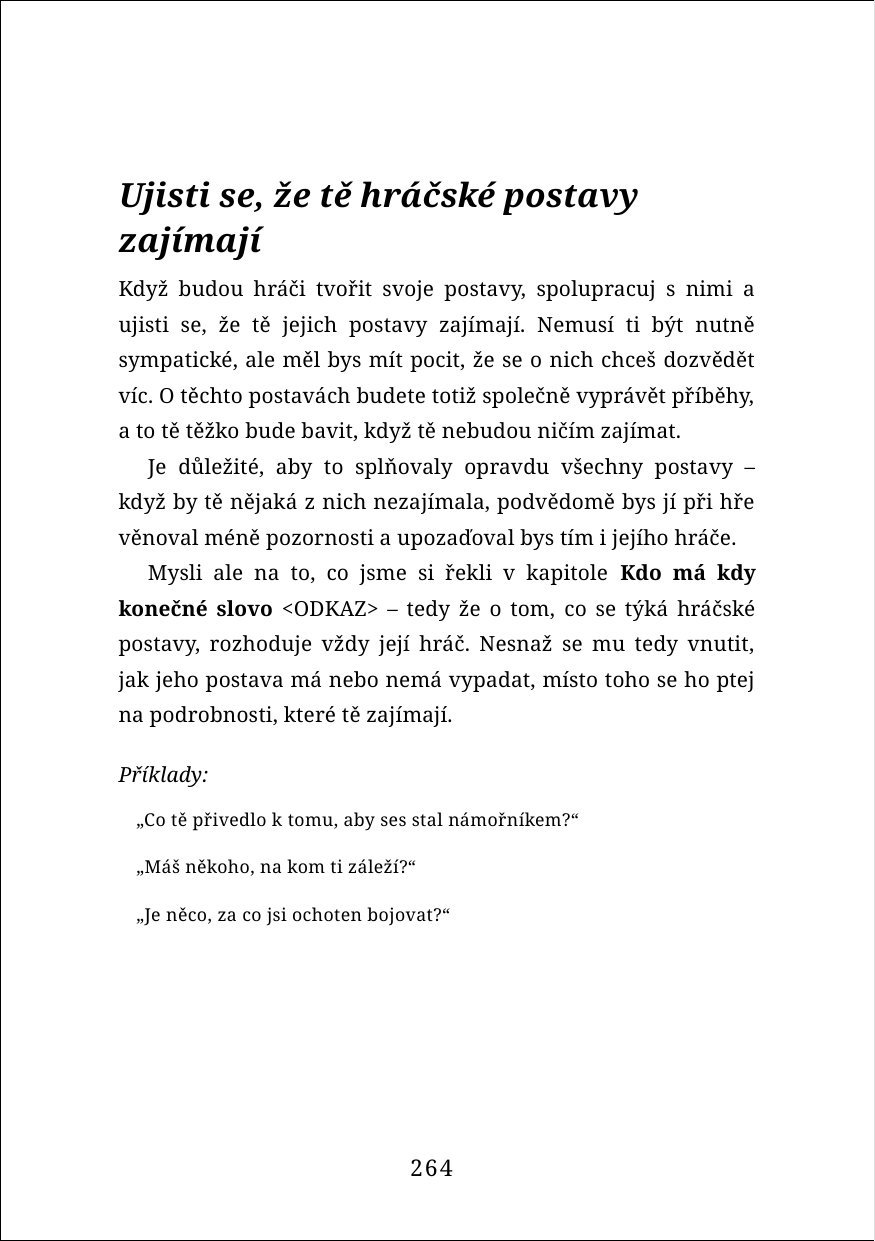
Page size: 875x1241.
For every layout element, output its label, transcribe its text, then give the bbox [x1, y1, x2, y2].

text „Je něco, za co jsi ochoten bojovat?“ [136, 903, 756, 927]
text Když budou hráči tvořit svoje postavy, spolupracuj s nimi a ujisti se, že tě jejich postavy zajímají. Nemusí ti být nutně sympatické, ale měl bys mít pocit, že se o nich chceš dozvědět víc. O těchto postavách budete totiž společně vyprávět příběhy, a to tě těžko bude bavit, když tě nebudou ničím zajímat. Je důležité, aby to splňovaly opravdu všechny postavy – když by tě nějaká z nich nezajímala, podvědomě bys jí při hře věnoval méně pozornosti a upozaďoval bys tím i jejího hráče. Mysli ale na to, co jsme si řekli v kapitole Kdo má kdy konečné slovo <ODKAZ> – tedy že o tom, co se týká hráčské postavy, rozhoduje vždy její hráč. Nesnaž se mu tedy vnutit, jak jeho postava má nebo nemá vypadat, místo toho se ho ptej na podrobnosti, které tě zajímají. [118, 274, 756, 729]
subtitle Ujisti se, že tě hráčské postavy zajímají [118, 172, 756, 263]
text Příklady: [118, 760, 756, 788]
text „Co tě přivedlo k tomu, aby ses stal námořníkem?“ [136, 807, 756, 831]
text „Máš někoho, na kom ti záleží?“ [136, 855, 756, 879]
